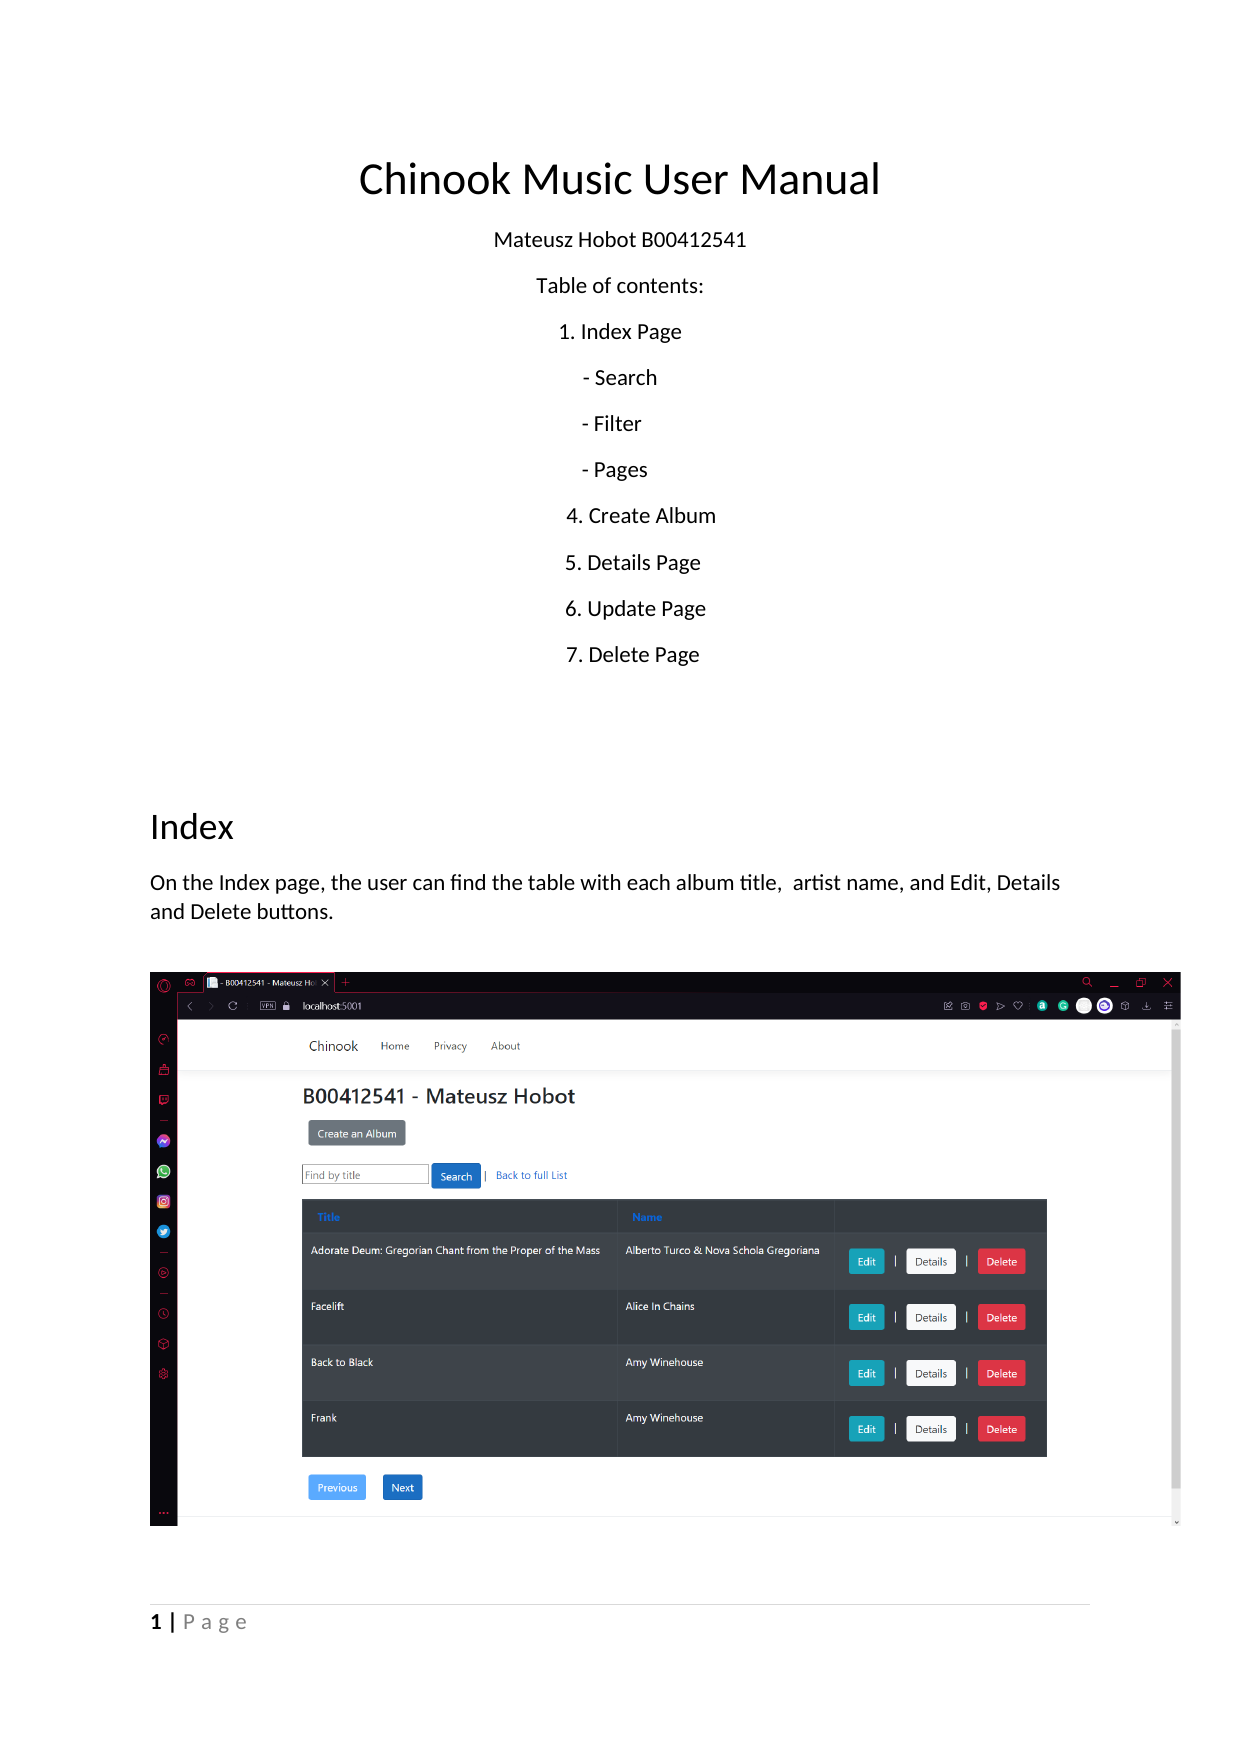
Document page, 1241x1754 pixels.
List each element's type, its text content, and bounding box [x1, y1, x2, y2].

text - Filter [150, 409, 1090, 437]
text Table of contents: [150, 271, 1090, 299]
text 5. Details Page [150, 548, 1090, 576]
text On the Index page, the user can find the table with each album title, artist name, and Edit, Details and Delete buttons. [150, 868, 1090, 955]
text 1. Index Page [150, 317, 1090, 345]
text - Search [150, 363, 1090, 391]
text Chinook Music User Manual [150, 150, 1090, 206]
text 6. Update Page [150, 594, 1090, 622]
text Index [150, 803, 1090, 849]
text Mateusz Hobot B00412541 [150, 225, 1090, 253]
text 7. Delete Page [150, 640, 1090, 785]
text 4. Create Album [525, 502, 1090, 529]
text - Pages [150, 456, 1090, 483]
